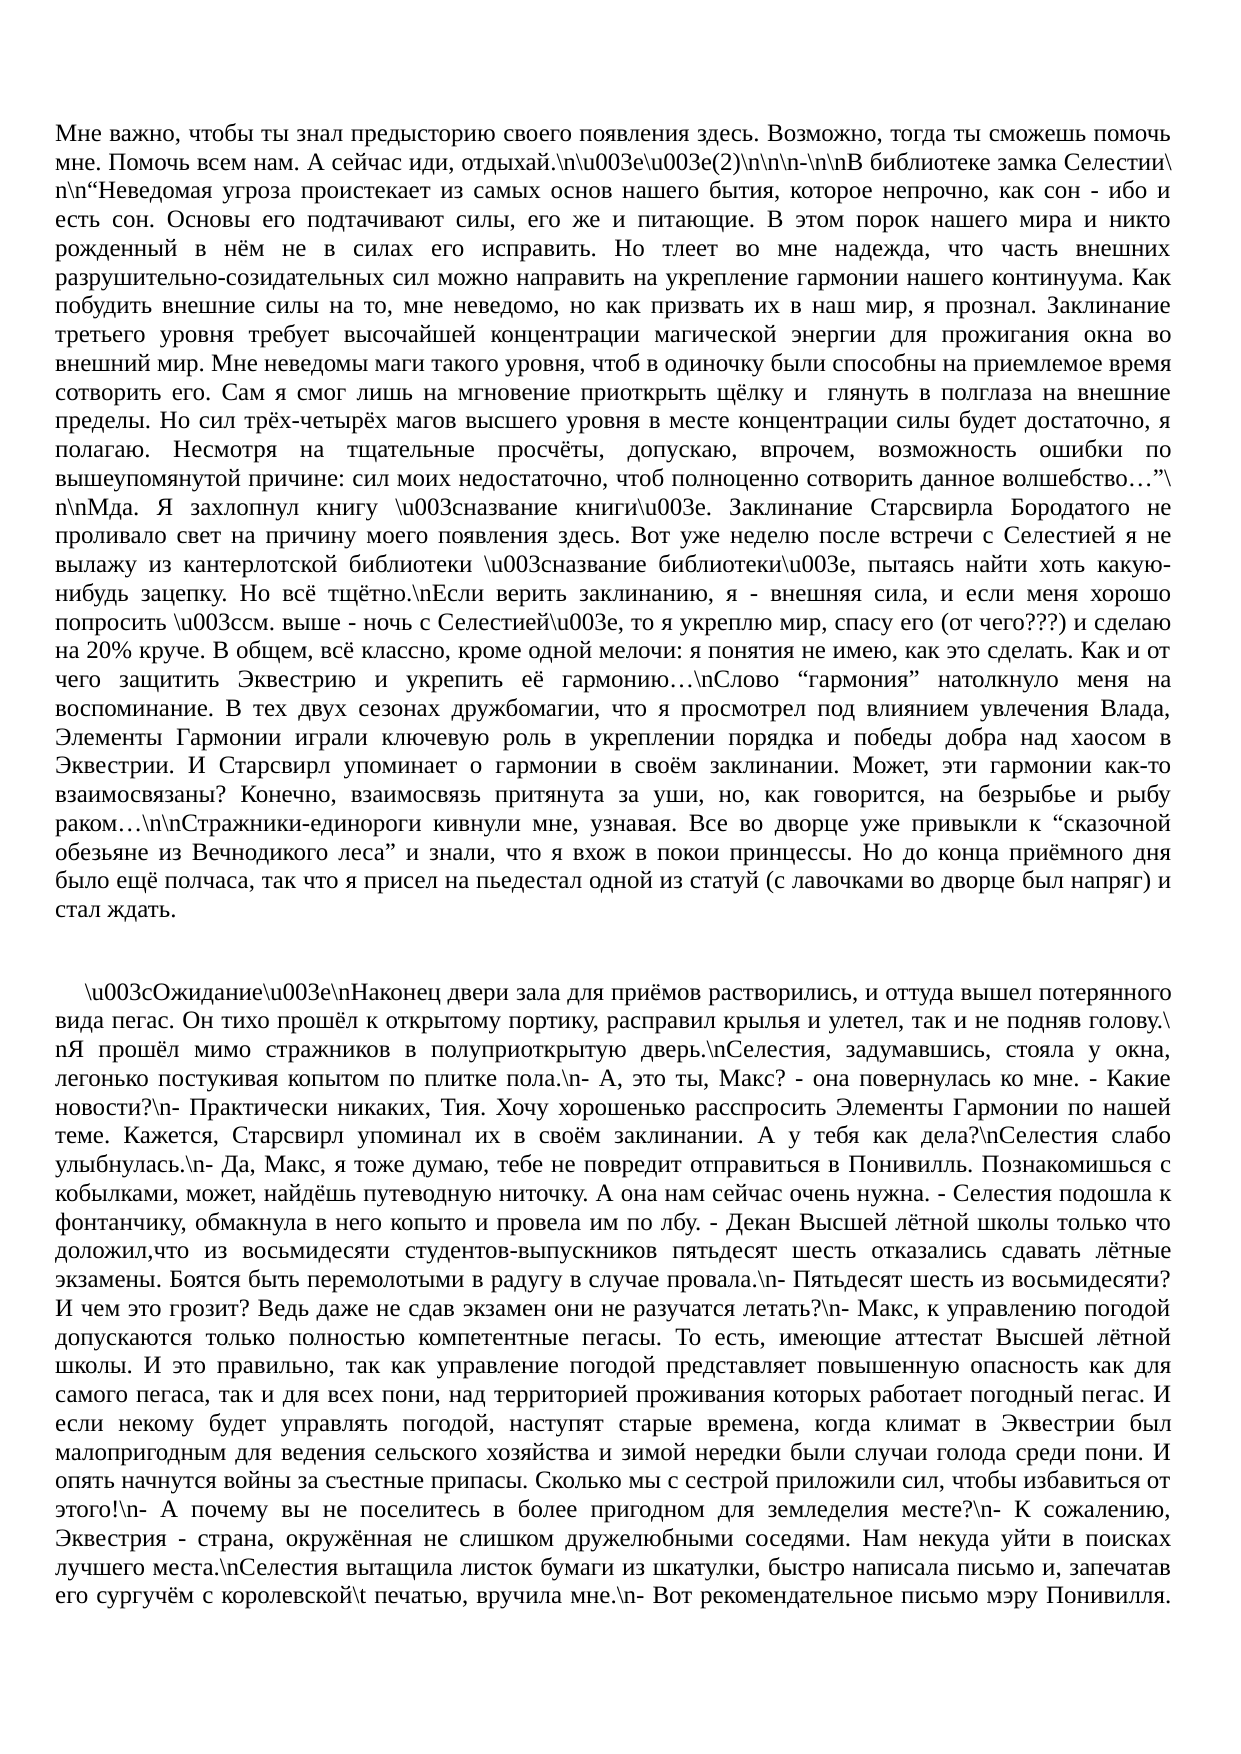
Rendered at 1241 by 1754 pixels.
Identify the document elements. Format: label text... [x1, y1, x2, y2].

text \u003cОжидание\u003e\nНаконец двери зала для приёмов растворились, и оттуда вышел потерянного вида пегас. Он тихо прошёл к открытому портику, расправил крылья и улетел, так и не подняв голову.\nЯ прошёл мимо стражников в полуприоткрытую дверь.\nСелестия, задумавшись, стояла у окна, легонько постукивая копытом по плитке пола.\n- А, это ты, Макс? - она повернулась ко мне. - Какие новости?\n- Практически никаких, Тия. Хочу хорошенько расспросить Элементы Гармонии по нашей теме. Кажется, Старсвирл упоминал их в своём заклинании. А у тебя как дела?\nСелестия слабо улыбнулась.\n- Да, Макс, я тоже думаю, тебе не повредит отправиться в Понивилль. Познакомишься с кобылками, может, найдёшь путеводную ниточку. А она нам сейчас очень нужна. - Селестия подошла к фонтанчику, обмакнула в него копыто и провела им по лбу. - Декан Высшей лётной школы только что доложил,что из восьмидесяти студентов-выпускников пятьдесят шесть отказались сдавать лётные экзамены. Боятся быть перемолотыми в радугу в случае провала.\n- Пятьдесят шесть из восьмидесяти? И чем это грозит? Ведь даже не сдав экзамен они не разучатся летать?\n- Макс, к управлению погодой допускаются только полностью компетентные пегасы. То есть, имеющие аттестат Высшей лётной школы. И это правильно, так как управление погодой представляет повышенную опасность как для самого пегаса, так и для всех пони, над территорией проживания которых работает погодный пегас. И если некому будет управлять погодой, наступят старые времена, когда климат в Эквестрии был малопригодным для ведения сельского хозяйства и зимой нередки были случаи голода среди пони. И опять начнутся войны за съестные припасы. Сколько мы с сестрой приложили сил, чтобы избавиться от этого!\n- А почему вы не поселитесь в более пригодном для земледелия месте?\n- К сожалению, Эквестрия - страна, окружённая не слишком дружелюбными соседями. Нам некуда уйти в поисках лучшего места.\nСелестия вытащила листок бумаги из шкатулки, быстро написала письмо и, запечатав его сургучём с королевской\t печатью, вручила мне.\n- Вот рекомендательное письмо мэру Понивилля. [55, 977, 1172, 1609]
text Мне важно, чтобы ты знал предысторию своего появления здесь. Возможно, тогда ты сможешь помочь мне. Помочь всем нам. А сейчас иди, отдыхай.\n\u003e\u003e(2)\n\n\n-\n\nВ библиотеке замка Селестии\n\n“Неведомая угроза проистекает из самых основ нашего бытия, которое непрочно, как сон - ибо и есть сон. Основы его подтачивают силы, его же и питающие. В этом порок нашего мира и никто рожденный в нём не в силах его исправить. Но тлеет во мне надежда, что часть внешних разрушительно-созидательных сил можно направить на укрепление гармонии нашего континуума. Как побудить внешние силы на то, мне неведомо, но как призвать их в наш мир, я прознал. Заклинание третьего уровня требует высочайшей концентрации магической энергии для прожигания окна во внешний мир. Мне неведомы маги такого уровня, чтоб в одиночку были способны на приемлемое время сотворить его. Сам я смог лишь на мгновение приоткрыть щёлку и глянуть в полглаза на внешние пределы. Но сил трёх-четырёх магов высшего уровня в месте концентрации силы будет достаточно, я полагаю. Несмотря на тщательные просчёты, допускаю, впрочем, возможность ошибки по вышеупомянутой причине: сил моих недостаточно, чтоб полноценно сотворить данное волшебство…”\n\nМда. Я захлопнул книгу \u003cназвание книги\u003e. Заклинание Старсвирла Бородатого не проливало свет на причину моего появления здесь. Вот уже неделю после встречи с Селестией я не вылажу из кантерлотской библиотеки \u003cназвание библиотеки\u003e, пытаясь найти хоть какую-нибудь зацепку. Но всё тщётно.\nЕсли верить заклинанию, я - внешняя сила, и если меня хорошо попросить \u003cсм. выше - ночь с Селестией\u003e, то я укреплю мир, спасу его (от чего???) и сделаю на 20% круче. В общем, всё классно, кроме одной мелочи: я понятия не имею, как это сделать. Как и от чего защитить Эквестрию и укрепить её гармонию…\nСлово “гармония” натолкнуло меня на воспоминание. В тех двух сезонах дружбомагии, что я просмотрел под влиянием увлечения Влада, Элементы Гармонии играли ключевую роль в укреплении порядка и победы добра над хаосом в Эквестрии. И Старсвирл упоминает о гармонии в своём заклинании. Может, эти гармонии как-то взаимосвязаны? Конечно, взаимосвязь притянута за уши, но, как говорится, на безрыбье и рыбу раком…\n\nСтражники-единороги кивнули мне, узнавая. Все во дворце уже привыкли к “сказочной обезьяне из Вечнодикого леса” и знали, что я вхож в покои принцессы. Но до конца приёмного дня было ещё полчаса, так что я присел на пьедестал одной из статуй (с лавочками во дворце был напряг) и стал ждать. [55, 118, 1172, 923]
